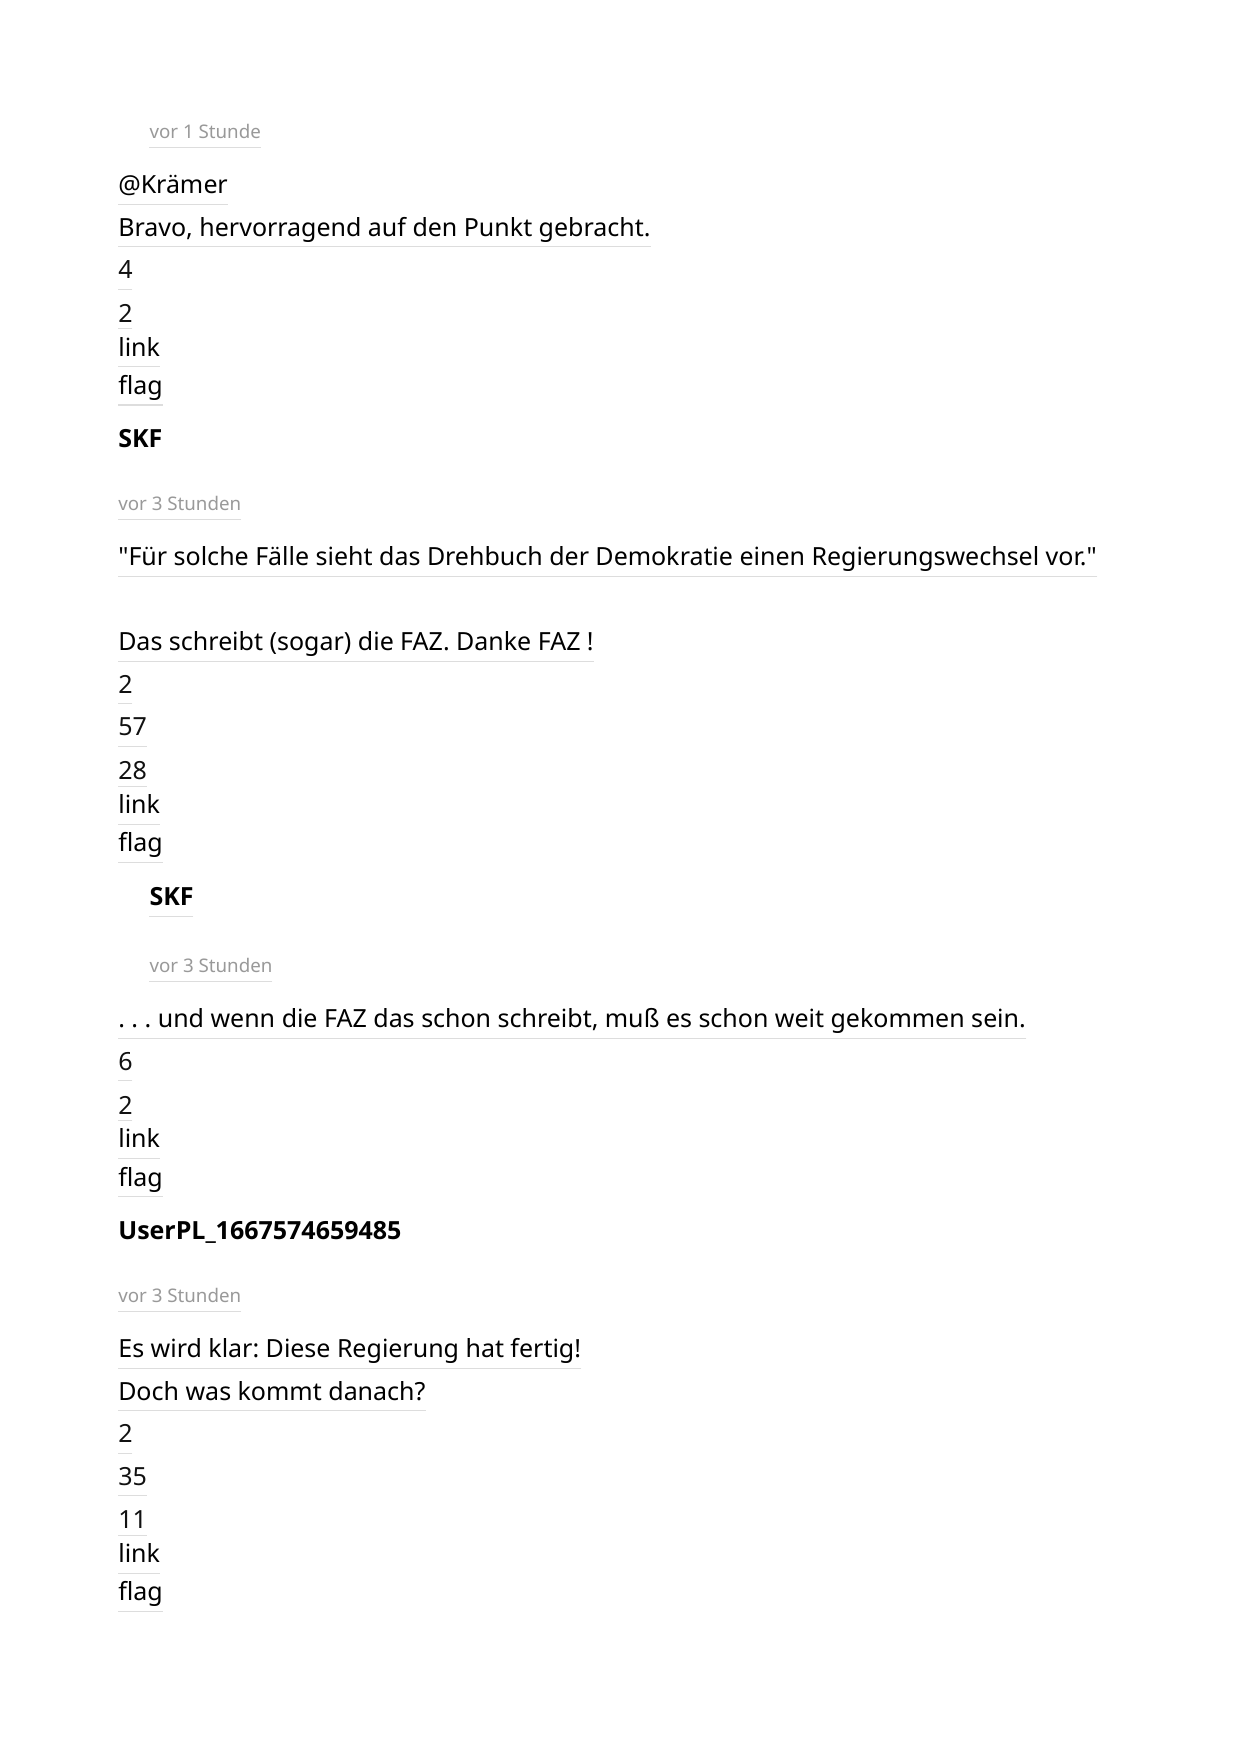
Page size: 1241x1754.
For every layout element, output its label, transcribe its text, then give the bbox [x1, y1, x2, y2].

text SKF [149, 878, 1122, 917]
text 6 [118, 1043, 1122, 1081]
text SKF [118, 421, 1122, 455]
text vor 3 Stunden [118, 491, 1117, 520]
text flag [118, 1574, 1122, 1612]
text 35 [118, 1458, 1122, 1496]
text link [118, 1121, 1122, 1159]
text 28 [118, 752, 1122, 787]
text 2 [118, 667, 1122, 704]
text flag [118, 367, 1122, 406]
text vor 3 Stunden [118, 1282, 1117, 1312]
text 11 [118, 1501, 1122, 1536]
text @Krämer Bravo, hervorragend auf den Punkt gebracht. [118, 167, 1122, 247]
text link [118, 787, 1122, 825]
text . . . und wenn die FAZ das schon schreibt, muß es schon weit gekommen sein. [118, 1001, 1122, 1039]
text flag [118, 825, 1122, 863]
text 2 [118, 1416, 1122, 1454]
text vor 3 Stunden [149, 952, 1117, 982]
text UserPL_1667574659485 [118, 1213, 1122, 1247]
text "Für solche Fälle sieht das Drehbuch der Demokratie einen Regierungswechsel vor." Das schreibt (sogar) die FAZ. Danke FAZ ! [118, 539, 1122, 662]
text 4 [118, 252, 1122, 290]
text link [118, 329, 1122, 367]
text vor 1 Stunde [149, 118, 1117, 148]
text link [118, 1536, 1122, 1574]
text flag [118, 1159, 1122, 1197]
text 57 [118, 709, 1122, 747]
text 2 [118, 1086, 1122, 1121]
text Es wird klar: Diese Regierung hat fertig! Doch was kommt danach? [118, 1331, 1122, 1411]
text 2 [118, 294, 1122, 329]
